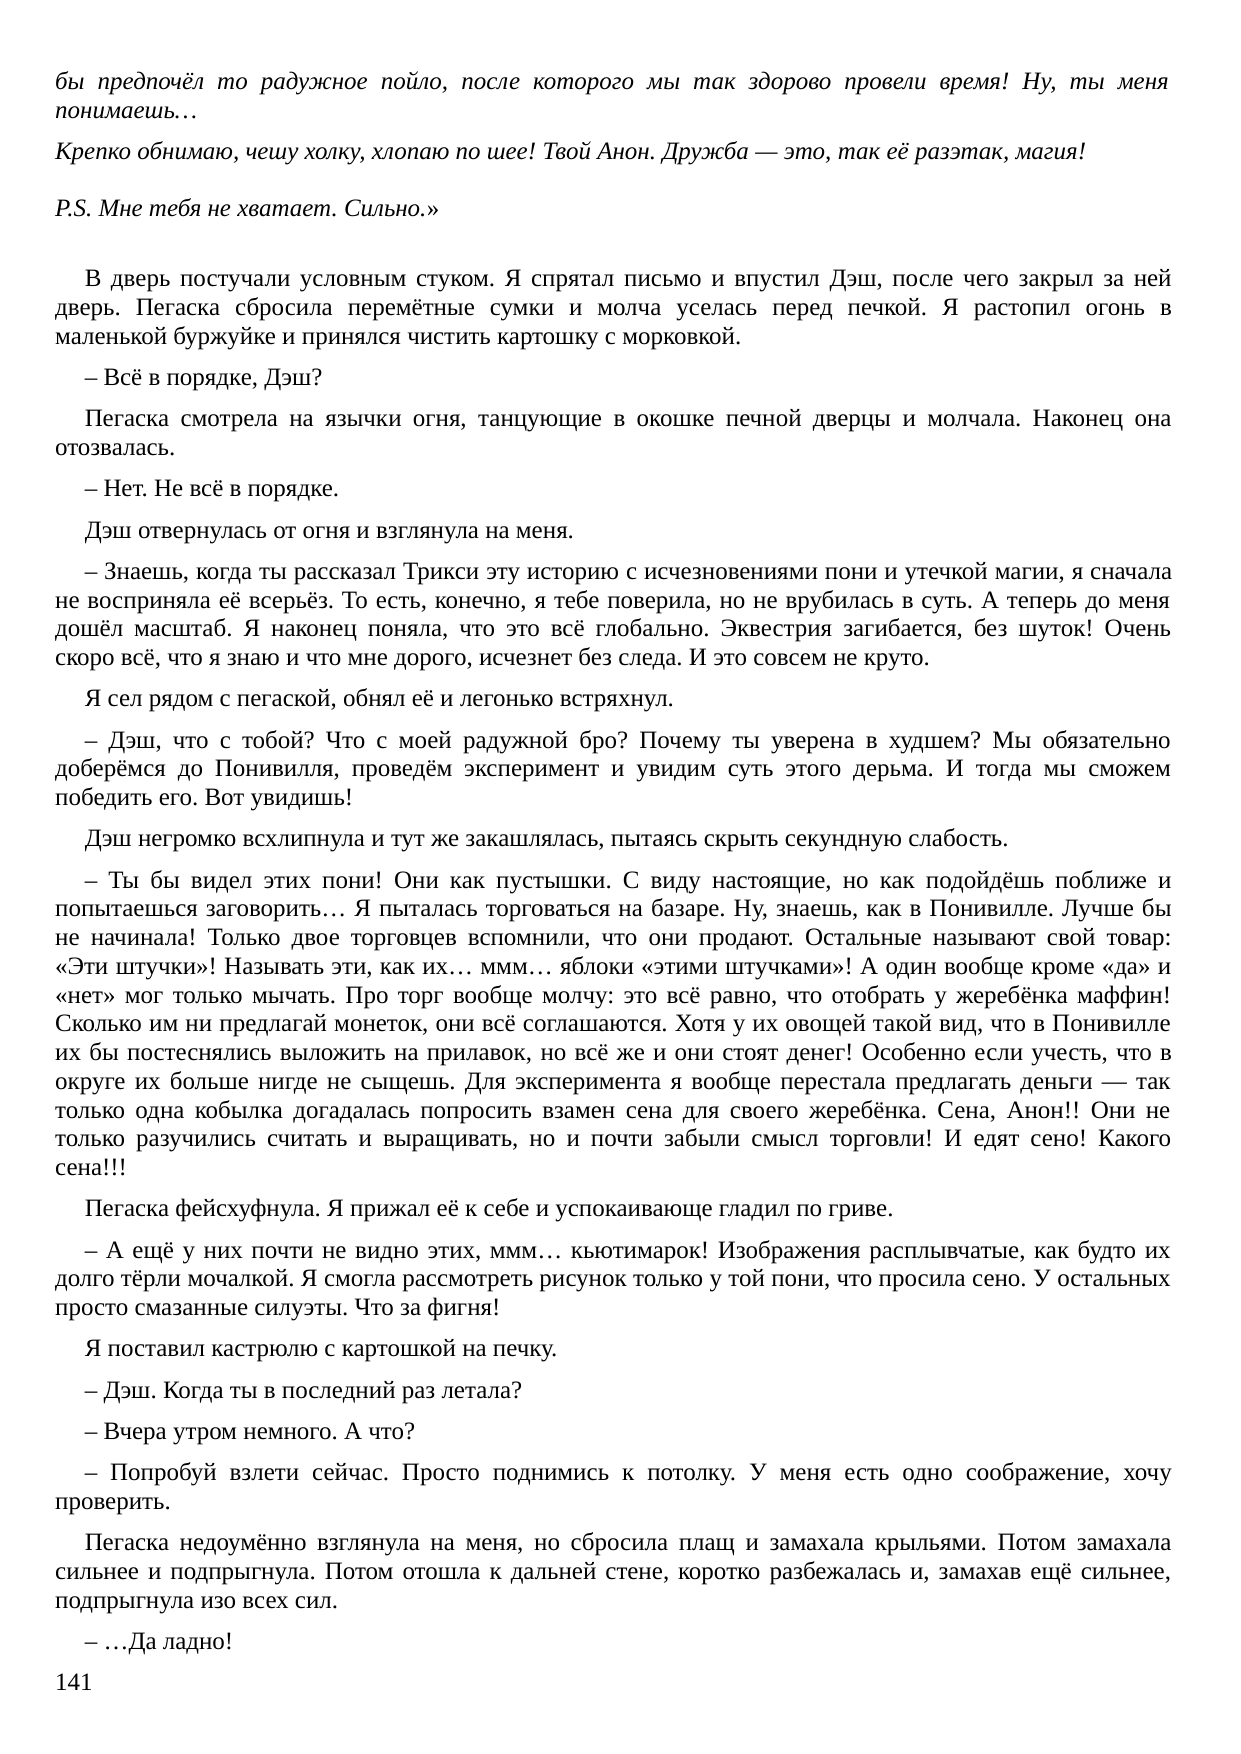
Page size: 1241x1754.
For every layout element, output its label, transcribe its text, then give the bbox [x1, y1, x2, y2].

text Я поставил кастрюлю с картошкой на печку. [55, 1333, 1173, 1362]
text – Дэш, что с тобой? Что с моей радужной бро? Почему ты уверена в худшем? Мы обязательно доберёмся до Понивилля, проведём эксперимент и увидим суть этого дерьма. И тогда мы сможем победить его. Вот увидишь! [55, 725, 1173, 811]
text Пегаска недоумённо взглянула на меня, но сбросила плащ и замахала крыльями. Потом замахала сильнее и подпрыгнула. Потом отошла к дальней стене, коротко разбежалась и, замахав ещё сильнее, подпрыгнула изо всех сил. [55, 1527, 1173, 1613]
text – Дэш. Когда ты в последний раз летала? [55, 1375, 1173, 1403]
text – Ты бы видел этих пони! Они как пустышки. С виду настоящие, но как подойдёшь поближе и попытаешься заговорить… Я пыталась торговаться на базаре. Ну, знаешь, как в Понивилле. Лучше бы не начинала! Только двое торговцев вспомнили, что они продают. Остальные называют свой товар: «Эти штучки»! Называть эти, как их… ммм… яблоки «этими штучками»! А один вообще кроме «да» и «нет» мог только мычать. Про торг вообще молчу: это всё равно, что отобрать у жеребёнка маффин! Сколько им ни предлагай монеток, они всё соглашаются. Хотя у их овощей такой вид, что в Понивилле их бы постеснялись выложить на прилавок, но всё же и они стоят денег! Особенно если учесть, что в округе их больше нигде не сыщешь. Для эксперимента я вообще перестала предлагать деньги — так только одна кобылка догадалась попросить взамен сена для своего жеребёнка. Сена, Анон!! Они не только разучились считать и выращивать, но и почти забыли смысл торговли! И едят сено! Какого сена!!! [55, 865, 1173, 1181]
text – Вчера утром немного. А что? [55, 1416, 1173, 1445]
text В дверь постучали условным стуком. Я спрятал письмо и впустил Дэш, после чего закрыл за ней дверь. Пегаска сбросила перемётные сумки и молча уселась перед печкой. Я растопил огонь в маленькой буржуйке и принялся чистить картошку с морковкой. [55, 263, 1173, 350]
text – Нет. Не всё в порядке. [55, 473, 1173, 502]
text Пегаска фейсхуфнула. Я прижал её к себе и успокаивающе гладил по гриве. [55, 1193, 1173, 1222]
text – А ещё у них почти не видно этих, ммм… кьютимарок! Изображения расплывчатые, как будто их долго тёрли мочалкой. Я смогла рассмотреть рисунок только у той пони, что просила сено. У остальных просто смазанные силуэты. Что за фигня! [55, 1235, 1173, 1321]
text Крепко обнимаю, чешу холку, хлопаю по шее! Твой Анон. Дружба — это, так её разэтак, магия! [55, 136, 1173, 165]
text – Знаешь, когда ты рассказал Трикси эту историю с исчезновениями пони и утечкой магии, я сначала не восприняла её всерьёз. То есть, конечно, я тебе поверила, но не врубилась в суть. А теперь до меня дошёл масштаб. Я наконец поняла, что это всё глобально. Эквестрия загибается, без шуток! Очень скоро всё, что я знаю и что мне дорого, исчезнет без следа. И это совсем не круто. [55, 556, 1173, 671]
text – Всё в порядке, Дэш? [55, 362, 1173, 391]
text Я сел рядом с пегаской, обнял её и легонько встряхнул. [55, 683, 1173, 712]
text – …Да ладно! [55, 1626, 1173, 1655]
text Дэш негромко всхлипнула и тут же закашлялась, пытаясь скрыть секундную слабость. [55, 823, 1173, 852]
text Дэш отвернулась от огня и взглянула на меня. [55, 515, 1173, 543]
text P.S. Мне тебя не хватает. Сильно.» [55, 193, 1173, 222]
text Пегаска смотрела на язычки огня, танцующие в окошке печной дверцы и молчала. Наконец она отозвалась. [55, 403, 1173, 461]
text бы предпочёл то радужное пойло, после которого мы так здорово провели время! Ну, ты меня понимаешь… [55, 66, 1173, 123]
text – Попробуй взлети сейчас. Просто поднимись к потолку. У меня есть одно соображение, хочу проверить. [55, 1457, 1173, 1515]
